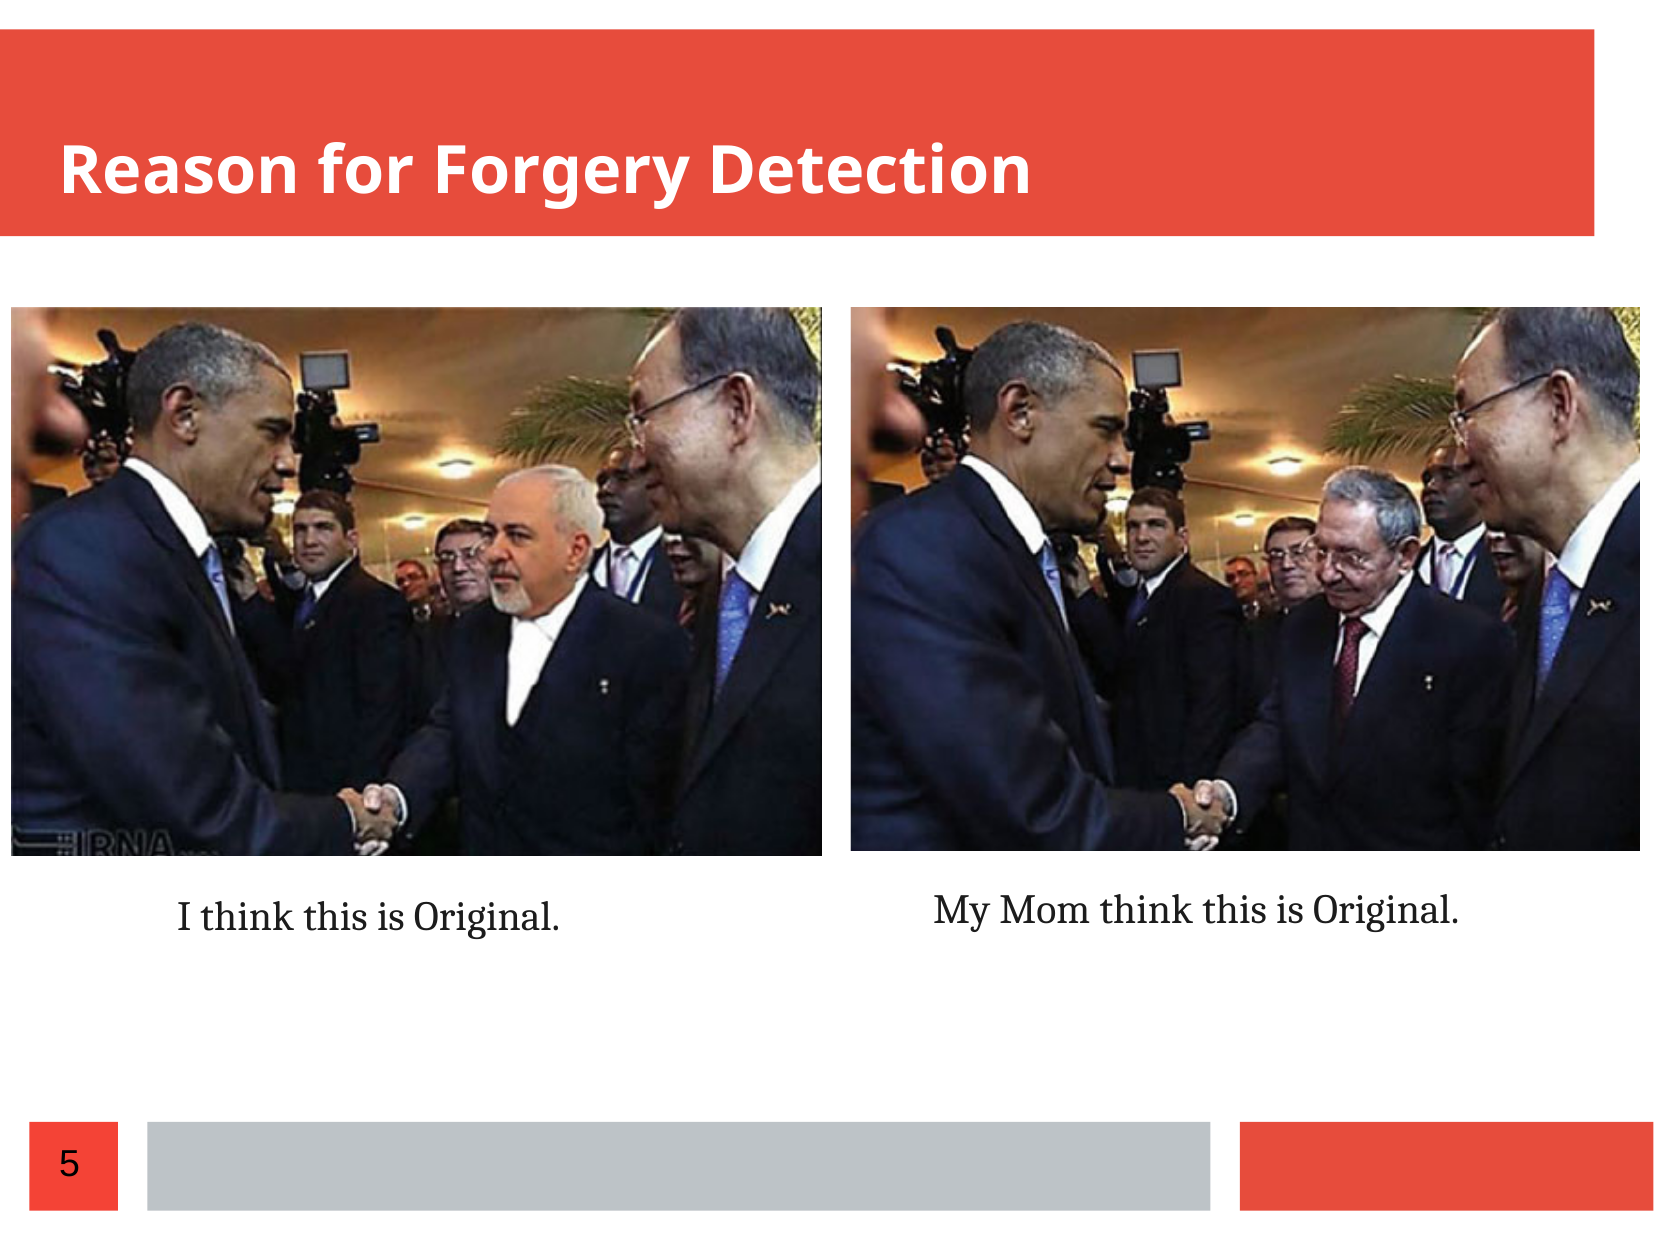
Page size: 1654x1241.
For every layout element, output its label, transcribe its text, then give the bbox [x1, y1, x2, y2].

picture [11, 307, 822, 856]
picture [850, 307, 1640, 851]
list My Mom think this is Original. [933, 885, 1654, 1068]
list I think this is Original. [177, 892, 863, 1075]
text_box Reason for Forgery Detection [58, 59, 1595, 207]
text_box [44, 1134, 674, 1205]
